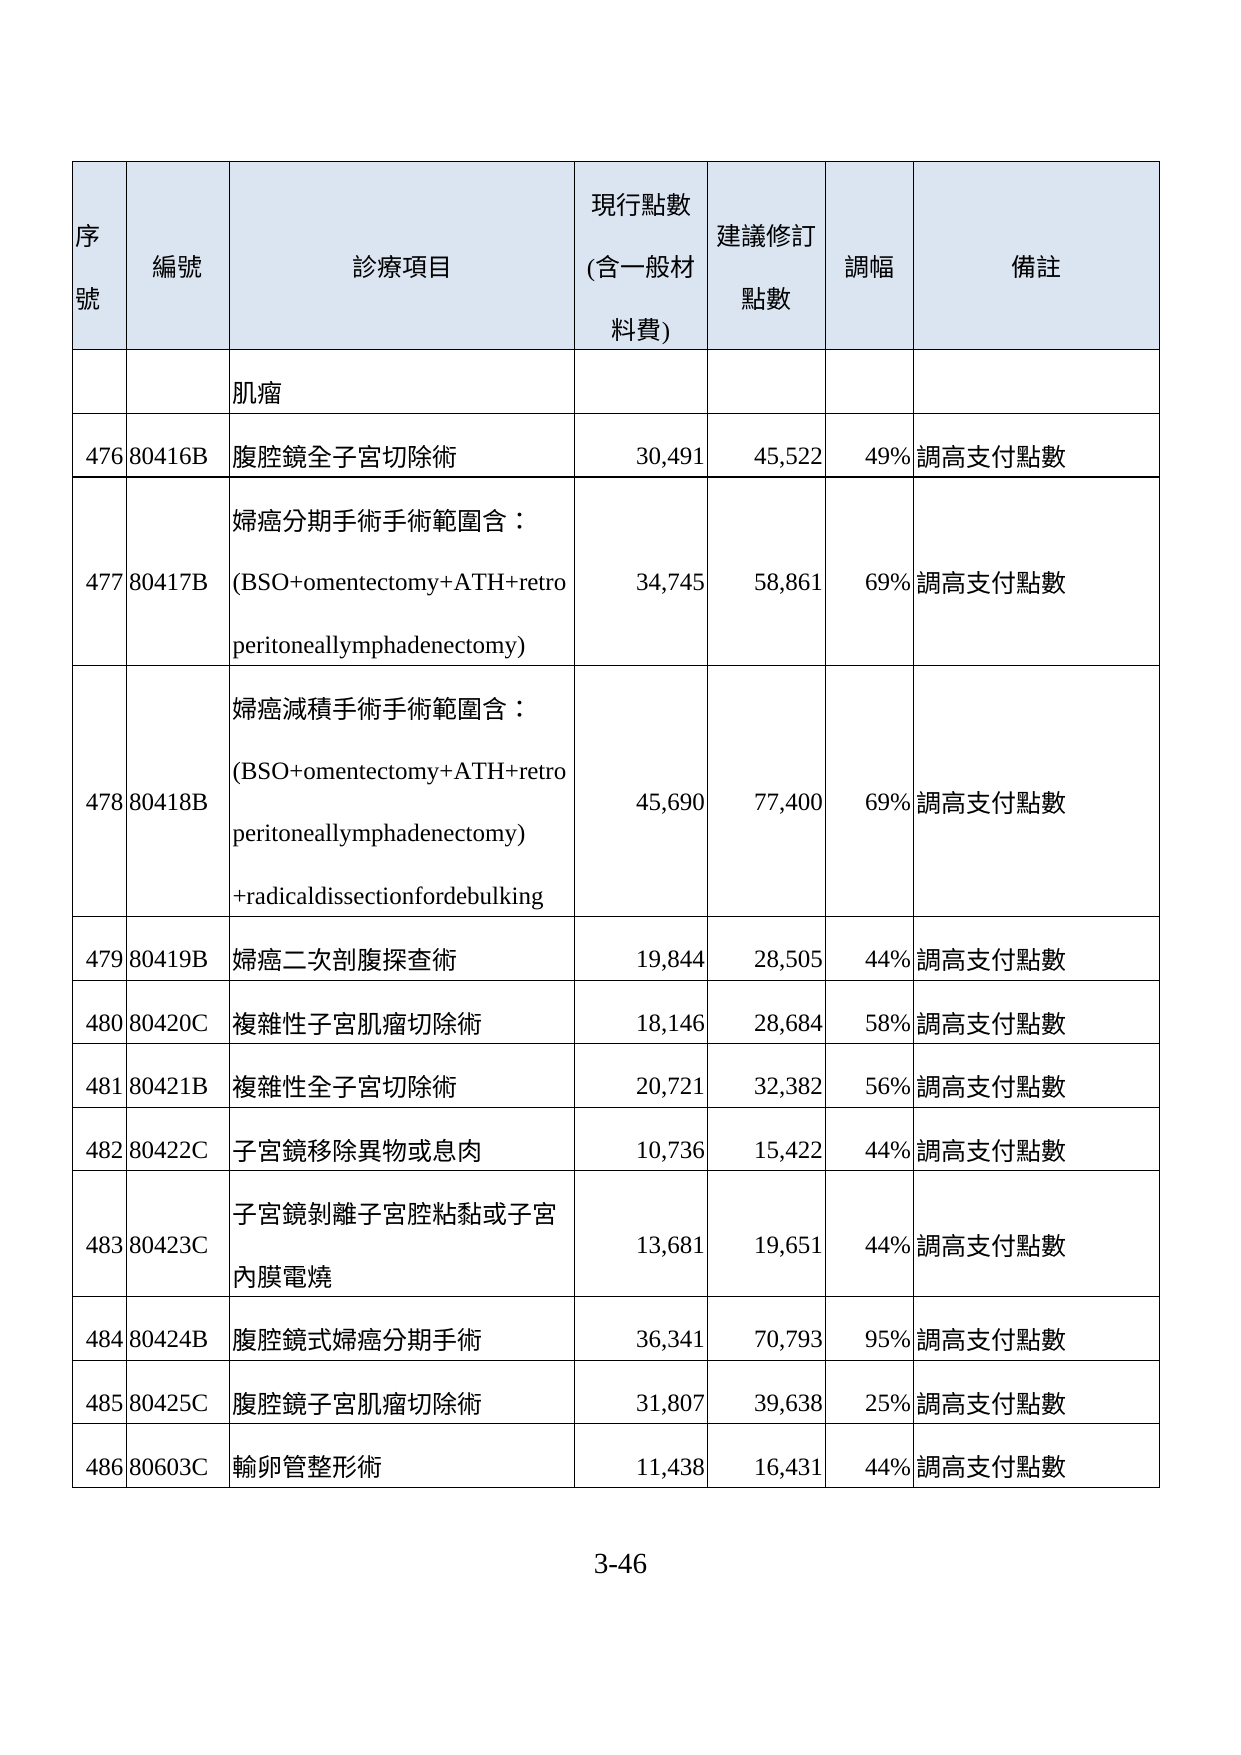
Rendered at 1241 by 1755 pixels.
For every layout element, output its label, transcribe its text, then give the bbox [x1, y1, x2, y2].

table_cell 調高支付點數 [914, 1171, 1159, 1296]
table_cell 調高支付點數 [914, 666, 1159, 916]
table_cell 56% [826, 1044, 913, 1107]
table_cell 80603C [127, 1424, 229, 1487]
table_cell 45,522 [708, 414, 825, 476]
table_cell 49% [826, 414, 913, 476]
table_cell 482 [73, 1108, 126, 1170]
table_cell 485 [73, 1361, 126, 1423]
table_cell 31,807 [575, 1361, 707, 1423]
table_cell 調高支付點數 [914, 917, 1159, 979]
table_cell 10,736 [575, 1108, 707, 1170]
table_cell 476 [73, 414, 126, 476]
table_cell 45,690 [575, 666, 707, 916]
table_cell 28,505 [708, 917, 825, 979]
table_cell 肌瘤 [230, 350, 574, 413]
table_cell [708, 350, 825, 413]
table_cell 58,861 [708, 478, 825, 665]
table_cell 77,400 [708, 666, 825, 916]
table_cell 25% [826, 1361, 913, 1423]
table_header 序號 [73, 162, 126, 349]
table_cell 複雜性子宮肌瘤切除術 [230, 981, 574, 1043]
table_cell 婦癌二次剖腹探查術 [230, 917, 574, 979]
table_header 調幅 [826, 162, 913, 349]
table_cell 子宮鏡剝離子宮腔粘黏或子宮內膜電燒 [230, 1171, 574, 1296]
table_cell 15,422 [708, 1108, 825, 1170]
table_cell 44% [826, 1171, 913, 1296]
table_cell 複雜性全子宮切除術 [230, 1044, 574, 1107]
table_cell 腹腔鏡式婦癌分期手術 [230, 1297, 574, 1360]
table_cell 腹腔鏡全子宮切除術 [230, 414, 574, 476]
table_cell [73, 350, 126, 413]
table_cell 80420C [127, 981, 229, 1043]
table_cell 調高支付點數 [914, 478, 1159, 665]
table_cell 調高支付點數 [914, 1424, 1159, 1487]
table_cell 44% [826, 1108, 913, 1170]
table_cell 479 [73, 917, 126, 979]
table_cell 調高支付點數 [914, 414, 1159, 476]
table_cell 19,844 [575, 917, 707, 979]
table_cell [575, 350, 707, 413]
table_cell 484 [73, 1297, 126, 1360]
table_cell [914, 350, 1159, 413]
table_cell 486 [73, 1424, 126, 1487]
table_cell 32,382 [708, 1044, 825, 1107]
table_cell 80417B [127, 478, 229, 665]
table_header 備註 [914, 162, 1159, 349]
table_cell 11,438 [575, 1424, 707, 1487]
table_cell 30,491 [575, 414, 707, 476]
table_cell 80425C [127, 1361, 229, 1423]
table_cell 80419B [127, 917, 229, 979]
table_cell 19,651 [708, 1171, 825, 1296]
table_cell 95% [826, 1297, 913, 1360]
table_cell 調高支付點數 [914, 1361, 1159, 1423]
table_cell 調高支付點數 [914, 1297, 1159, 1360]
table_cell 69% [826, 478, 913, 665]
table_cell 20,721 [575, 1044, 707, 1107]
table_cell 子宮鏡移除異物或息肉 [230, 1108, 574, 1170]
table_cell 80416B [127, 414, 229, 476]
table_cell 婦癌減積手術手術範圍含：(BSO+omentectomy+ATH+retroperitoneallymphadenectomy)+radicaldissectionfordebulking [230, 666, 574, 916]
table_cell 調高支付點數 [914, 1044, 1159, 1107]
table_cell 婦癌分期手術手術範圍含：(BSO+omentectomy+ATH+retroperitoneallymphadenectomy) [230, 478, 574, 665]
table_cell 34,745 [575, 478, 707, 665]
table_cell 44% [826, 1424, 913, 1487]
table_header 編號 [127, 162, 229, 349]
table_cell 輸卵管整形術 [230, 1424, 574, 1487]
table_cell 18,146 [575, 981, 707, 1043]
table_cell 36,341 [575, 1297, 707, 1360]
table_cell 調高支付點數 [914, 981, 1159, 1043]
table_cell 80422C [127, 1108, 229, 1170]
table_cell 477 [73, 478, 126, 665]
table_cell 44% [826, 917, 913, 979]
table_cell 13,681 [575, 1171, 707, 1296]
table_header 建議修訂點數 [708, 162, 825, 349]
table_cell 腹腔鏡子宮肌瘤切除術 [230, 1361, 574, 1423]
table_cell 69% [826, 666, 913, 916]
table_cell 480 [73, 981, 126, 1043]
table_cell 58% [826, 981, 913, 1043]
table_cell 80424B [127, 1297, 229, 1360]
table_cell 39,638 [708, 1361, 825, 1423]
table_cell 483 [73, 1171, 126, 1296]
table_cell 80418B [127, 666, 229, 916]
table_header 現行點數(含一般材料費) [575, 162, 707, 349]
table_cell [826, 350, 913, 413]
table_cell 478 [73, 666, 126, 916]
table_cell 調高支付點數 [914, 1108, 1159, 1170]
table_cell 80423C [127, 1171, 229, 1296]
table_cell 70,793 [708, 1297, 825, 1360]
table_cell 481 [73, 1044, 126, 1107]
table_cell 80421B [127, 1044, 229, 1107]
table_cell [127, 350, 229, 413]
table_header 診療項目 [230, 162, 574, 349]
table_cell 28,684 [708, 981, 825, 1043]
table_cell 16,431 [708, 1424, 825, 1487]
